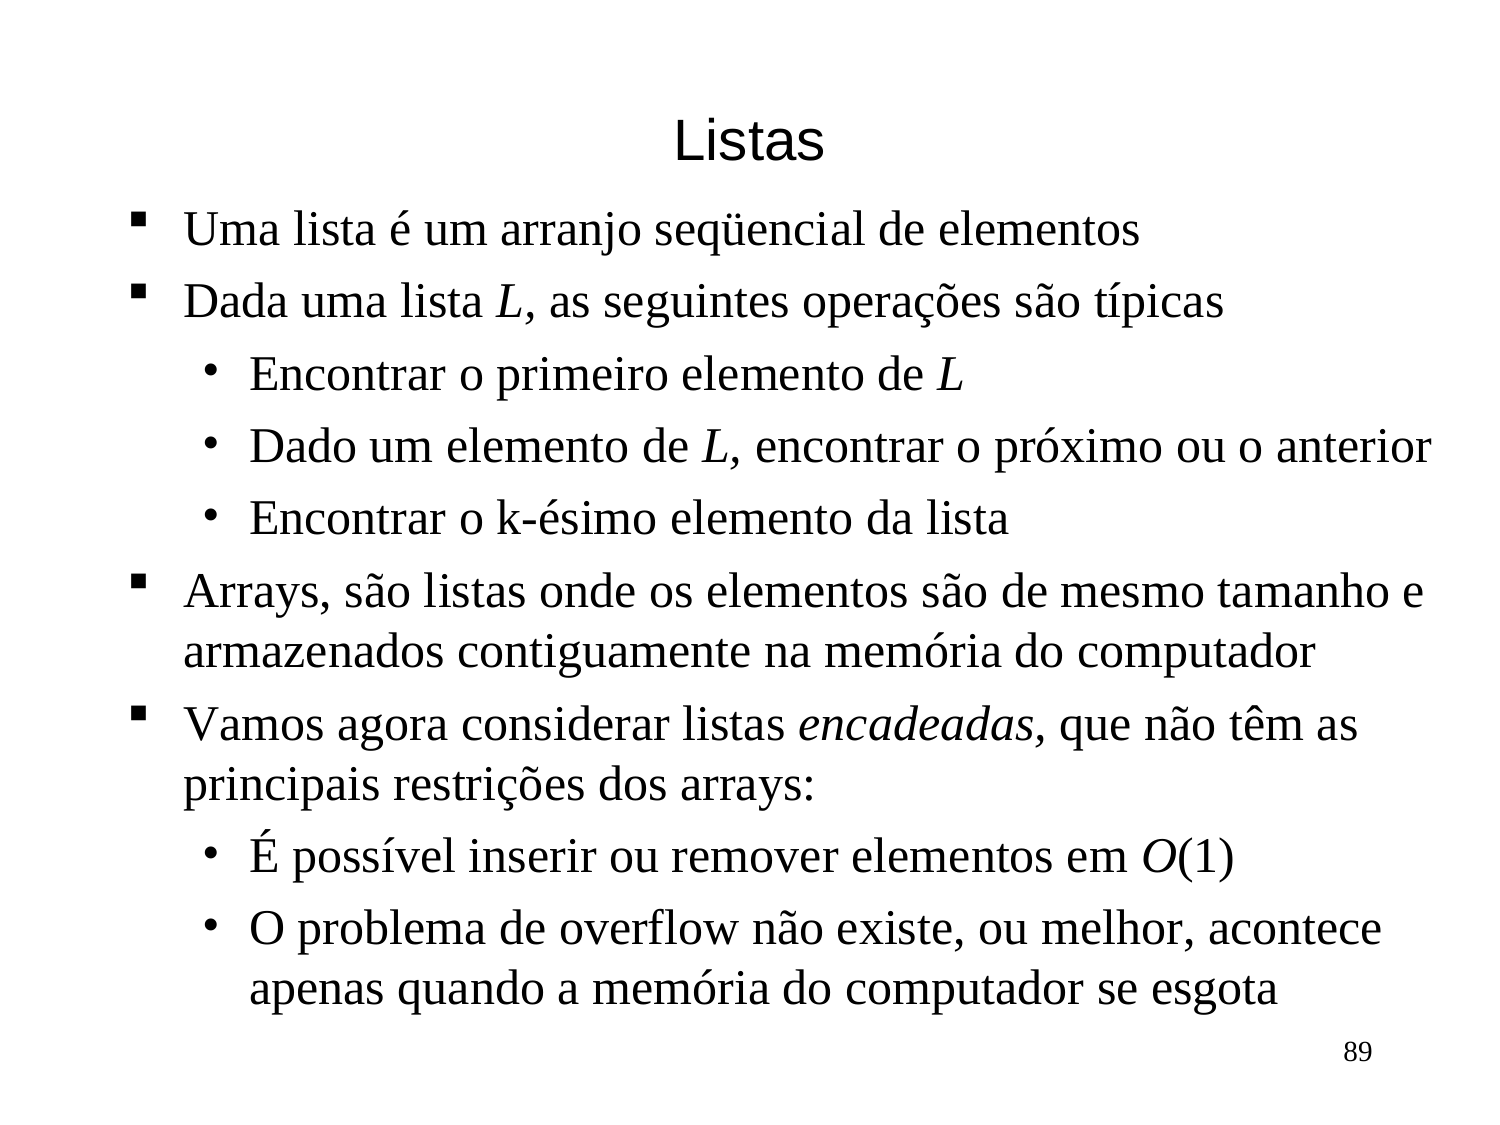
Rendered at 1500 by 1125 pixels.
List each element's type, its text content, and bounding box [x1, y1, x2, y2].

list Uma lista é um arranjo seqüencial de elementos Dada uma lista L, as seguintes operações são típicas Encontrar o primeiro elemento de L Dado um elemento de L, encontrar o próximo ou o anterior Encontrar o k-ésimo elemento da lista Arrays, são listas onde os elementos são de mesmo tamanho e armazenados contiguamente na memória do computador Vamos agora considerar listas encadeadas, que não têm as principais restrições dos arrays: É possível inserir ou remover elementos em O(1) O problema de overflow não existe, ou melhor, acontece apenas quando a memória do computador se esgota [112, 187, 1476, 1088]
title Listas [112, 99, 1388, 175]
